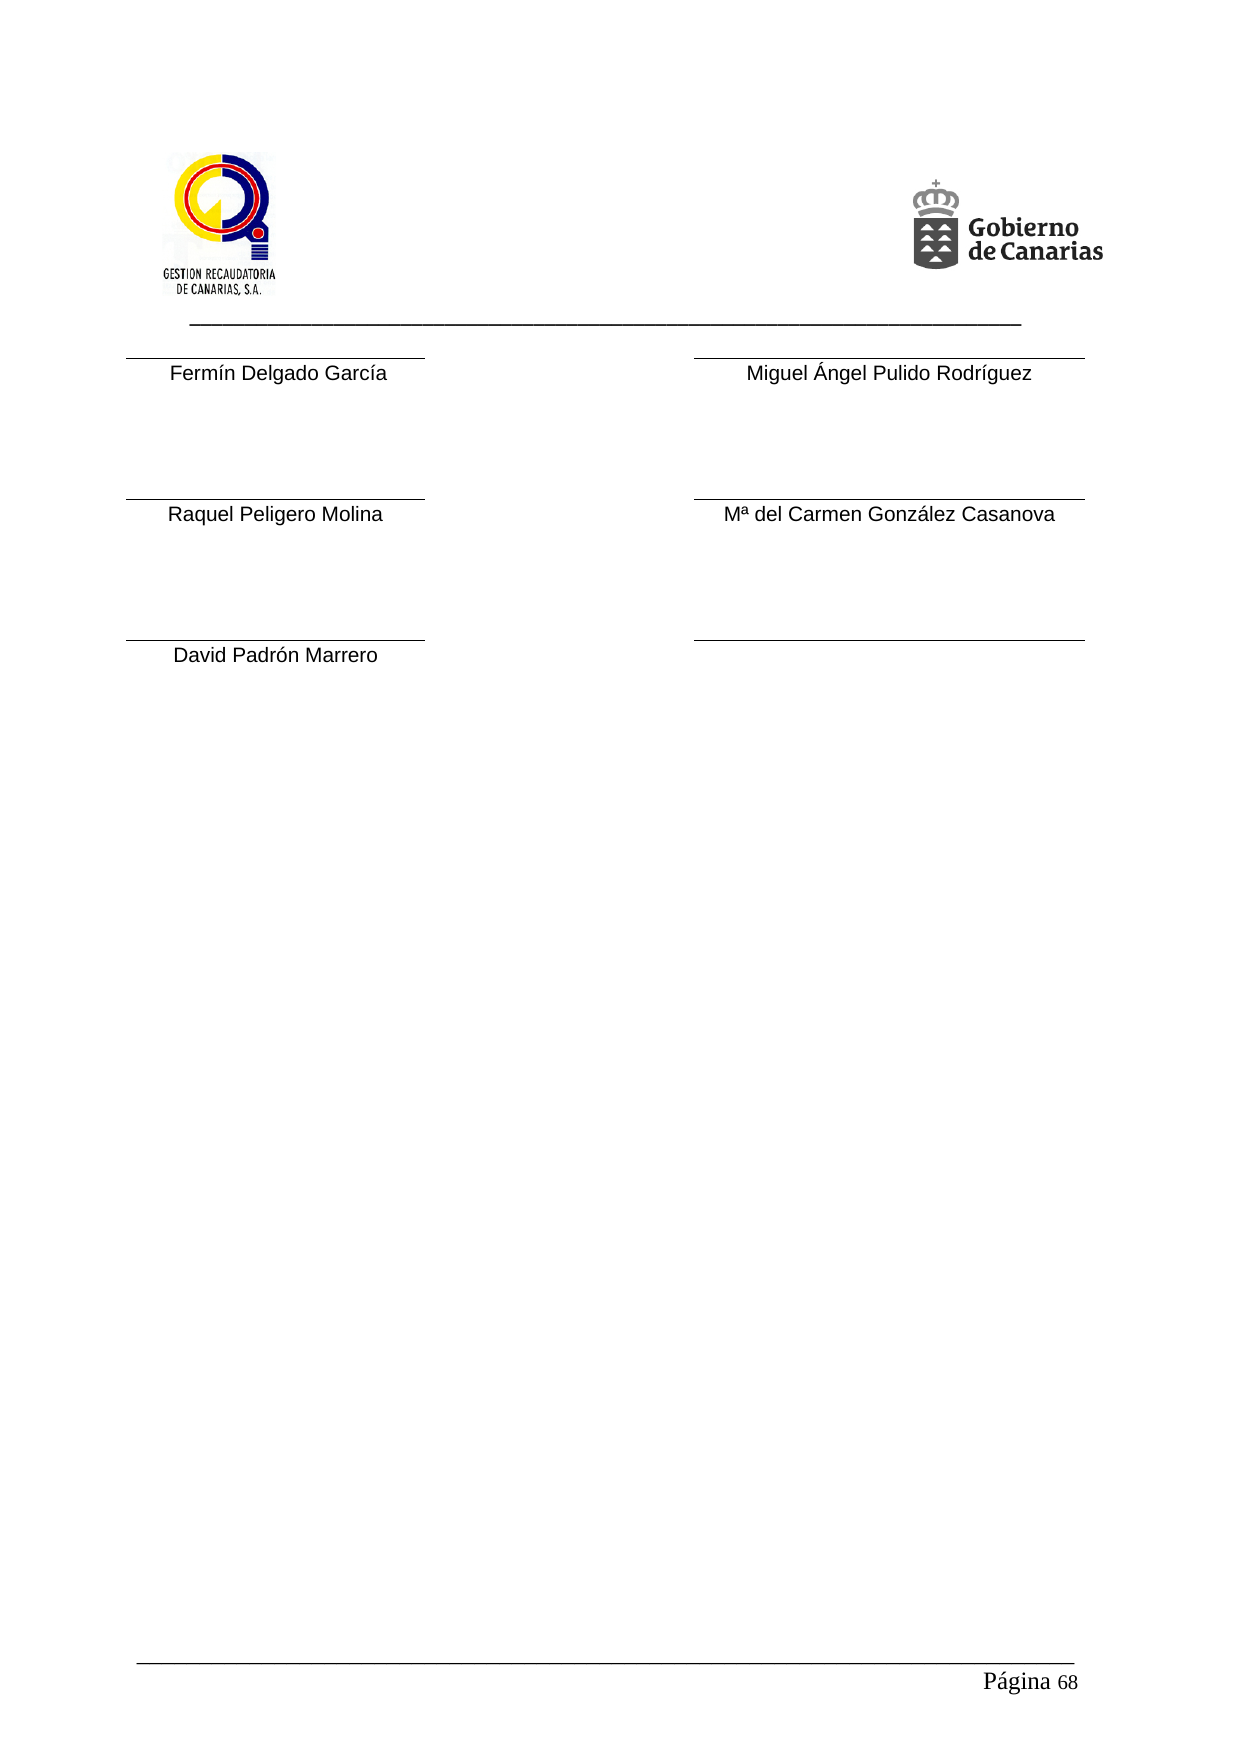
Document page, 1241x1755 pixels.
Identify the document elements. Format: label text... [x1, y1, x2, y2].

table_cell [600, 640, 694, 669]
table_cell [600, 415, 694, 443]
table_cell [126, 443, 425, 471]
table_cell [694, 584, 1085, 612]
table_header [694, 330, 1085, 358]
table_cell [600, 556, 694, 584]
table_cell [126, 584, 425, 612]
table_cell [694, 387, 1085, 415]
table_cell [600, 471, 694, 499]
table_cell [425, 612, 600, 640]
table_cell [425, 640, 600, 669]
table_cell David Padrón Marrero [126, 641, 425, 669]
table_cell Raquel Peligero Molina [126, 500, 425, 528]
table_cell Mª del Carmen González Casanova [694, 500, 1085, 528]
table_header [126, 330, 425, 358]
table_cell [126, 612, 425, 640]
table_cell [425, 528, 600, 556]
table_cell [425, 358, 600, 387]
table_cell [600, 387, 694, 415]
table_cell [694, 556, 1085, 584]
table_cell [425, 415, 600, 443]
table_cell [694, 641, 1085, 669]
table_cell [425, 499, 600, 528]
table_cell [425, 471, 600, 499]
table_cell [425, 556, 600, 584]
table_cell [425, 387, 600, 415]
table_cell [126, 415, 425, 443]
table_cell [126, 528, 425, 556]
table_cell [600, 443, 694, 471]
table_cell [694, 471, 1085, 499]
table_cell [600, 528, 694, 556]
table_cell [600, 499, 694, 528]
table_cell Fermín Delgado García [126, 359, 425, 387]
table_cell [126, 471, 425, 499]
table_cell [600, 584, 694, 612]
table_cell [694, 612, 1085, 640]
table_cell [694, 443, 1085, 471]
table_cell [425, 584, 600, 612]
table_cell Miguel Ángel Pulido Rodríguez [694, 359, 1085, 387]
table_cell [694, 415, 1085, 443]
table_cell [126, 556, 425, 584]
table_cell [126, 387, 425, 415]
table_cell [600, 612, 694, 640]
table_header [425, 330, 600, 358]
table_header [600, 330, 694, 358]
table_cell [425, 443, 600, 471]
table_cell [600, 358, 694, 387]
table_cell [694, 528, 1085, 556]
